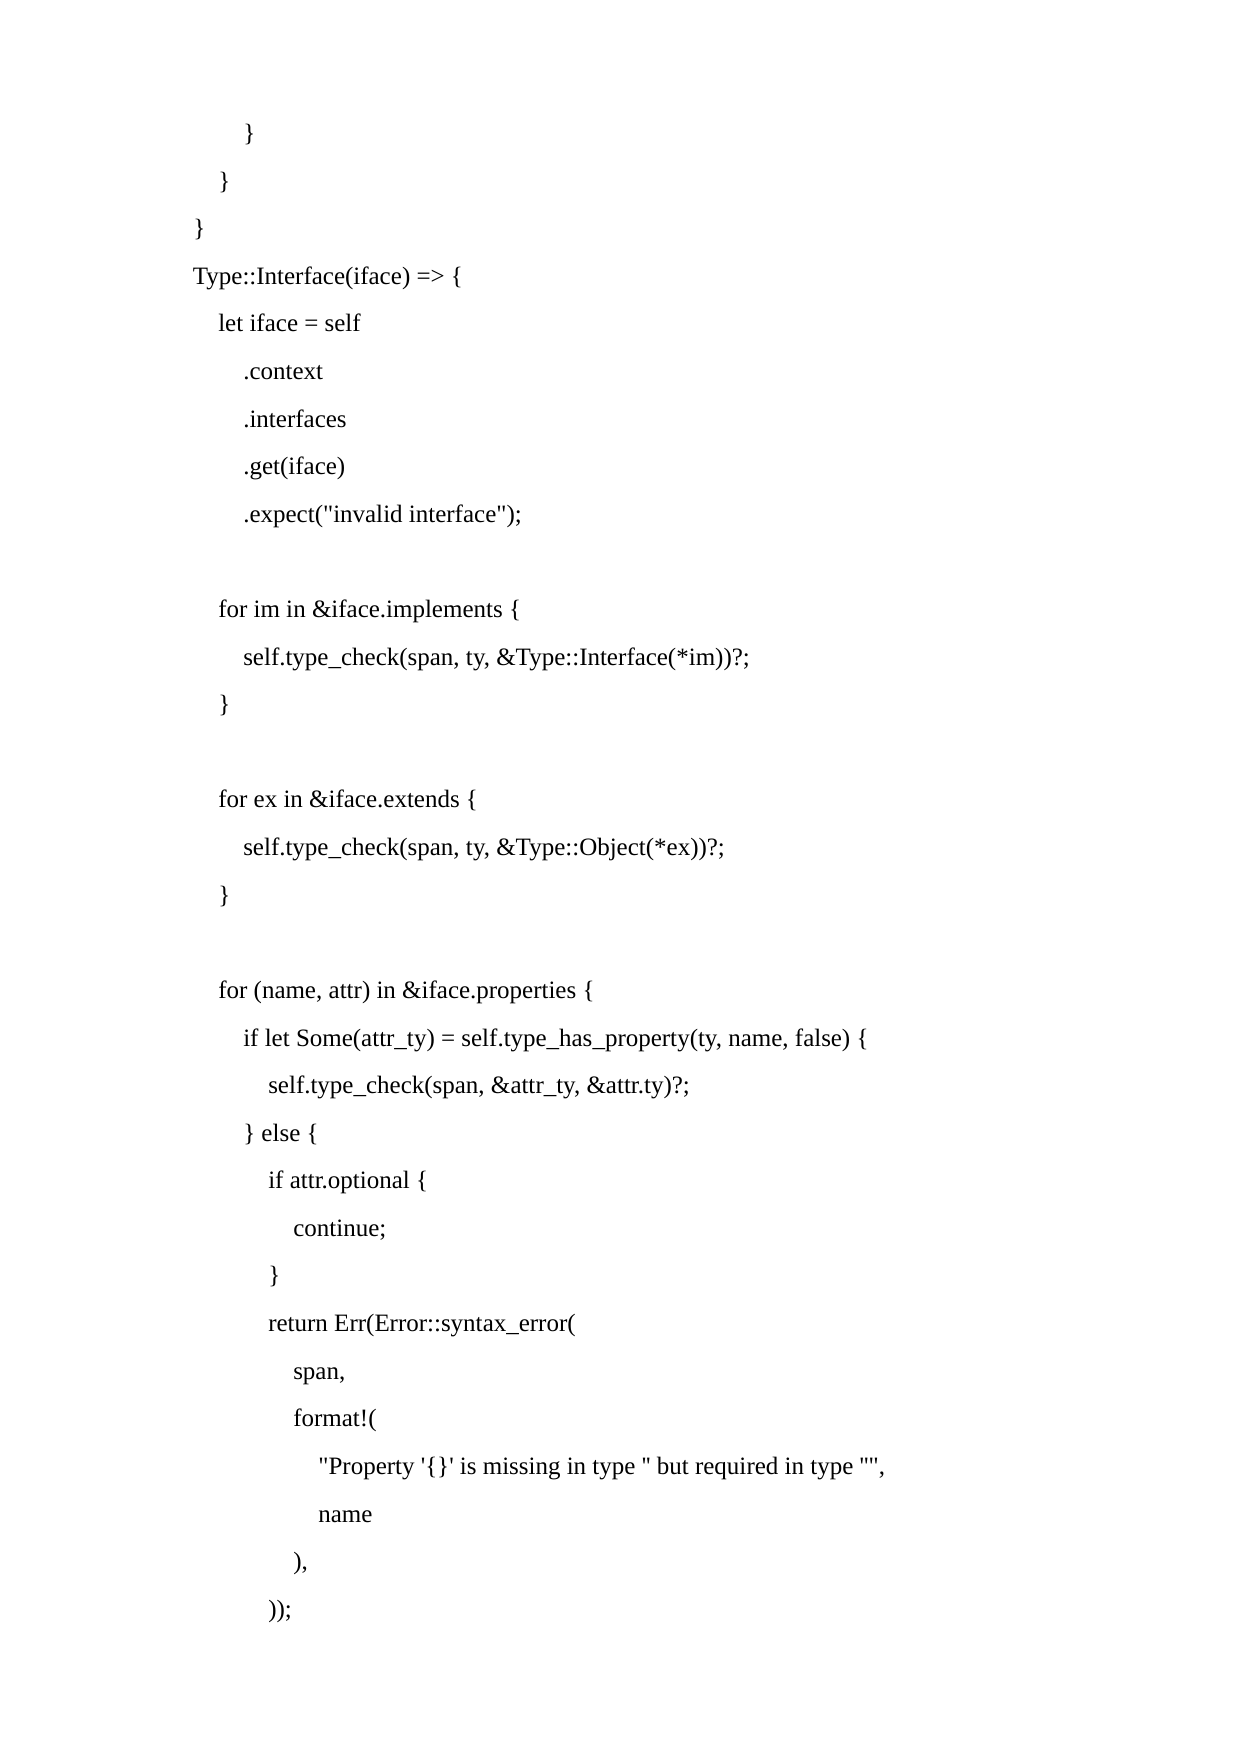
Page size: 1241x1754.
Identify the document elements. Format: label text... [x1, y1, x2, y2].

text } [118, 213, 1122, 242]
text } [118, 1261, 1122, 1289]
text .context [118, 356, 1122, 385]
text span, [118, 1356, 1122, 1384]
text } [118, 689, 1122, 718]
text .expect("invalid interface"); [118, 499, 1122, 528]
text if let Some(attr_ty) = self.type_has_property(ty, name, false) { [118, 1023, 1122, 1051]
text for im in &iface.implements { [118, 594, 1122, 623]
text self.type_check(span, ty, &Type::Interface(*im))?; [118, 642, 1122, 671]
text )); [118, 1594, 1122, 1623]
text } [118, 118, 1122, 147]
text for (name, attr) in &iface.properties { [118, 975, 1122, 1004]
text ), [118, 1546, 1122, 1575]
text } [118, 166, 1122, 194]
text format!( [118, 1403, 1122, 1432]
text let iface = self [118, 308, 1122, 337]
text self.type_check(span, &attr_ty, &attr.ty)?; [118, 1070, 1122, 1099]
text } [118, 880, 1122, 908]
text self.type_check(span, ty, &Type::Object(*ex))?; [118, 832, 1122, 861]
text continue; [118, 1213, 1122, 1242]
text if attr.optional { [118, 1165, 1122, 1194]
text "Property '{}' is missing in type '' but required in type ''", [118, 1451, 1122, 1480]
text } else { [118, 1118, 1122, 1147]
text return Err(Error::syntax_error( [118, 1308, 1122, 1337]
text .interfaces [118, 404, 1122, 432]
text for ex in &iface.extends { [118, 784, 1122, 813]
text name [118, 1499, 1122, 1527]
text .get(iface) [118, 451, 1122, 480]
text Type::Interface(iface) => { [118, 261, 1122, 290]
